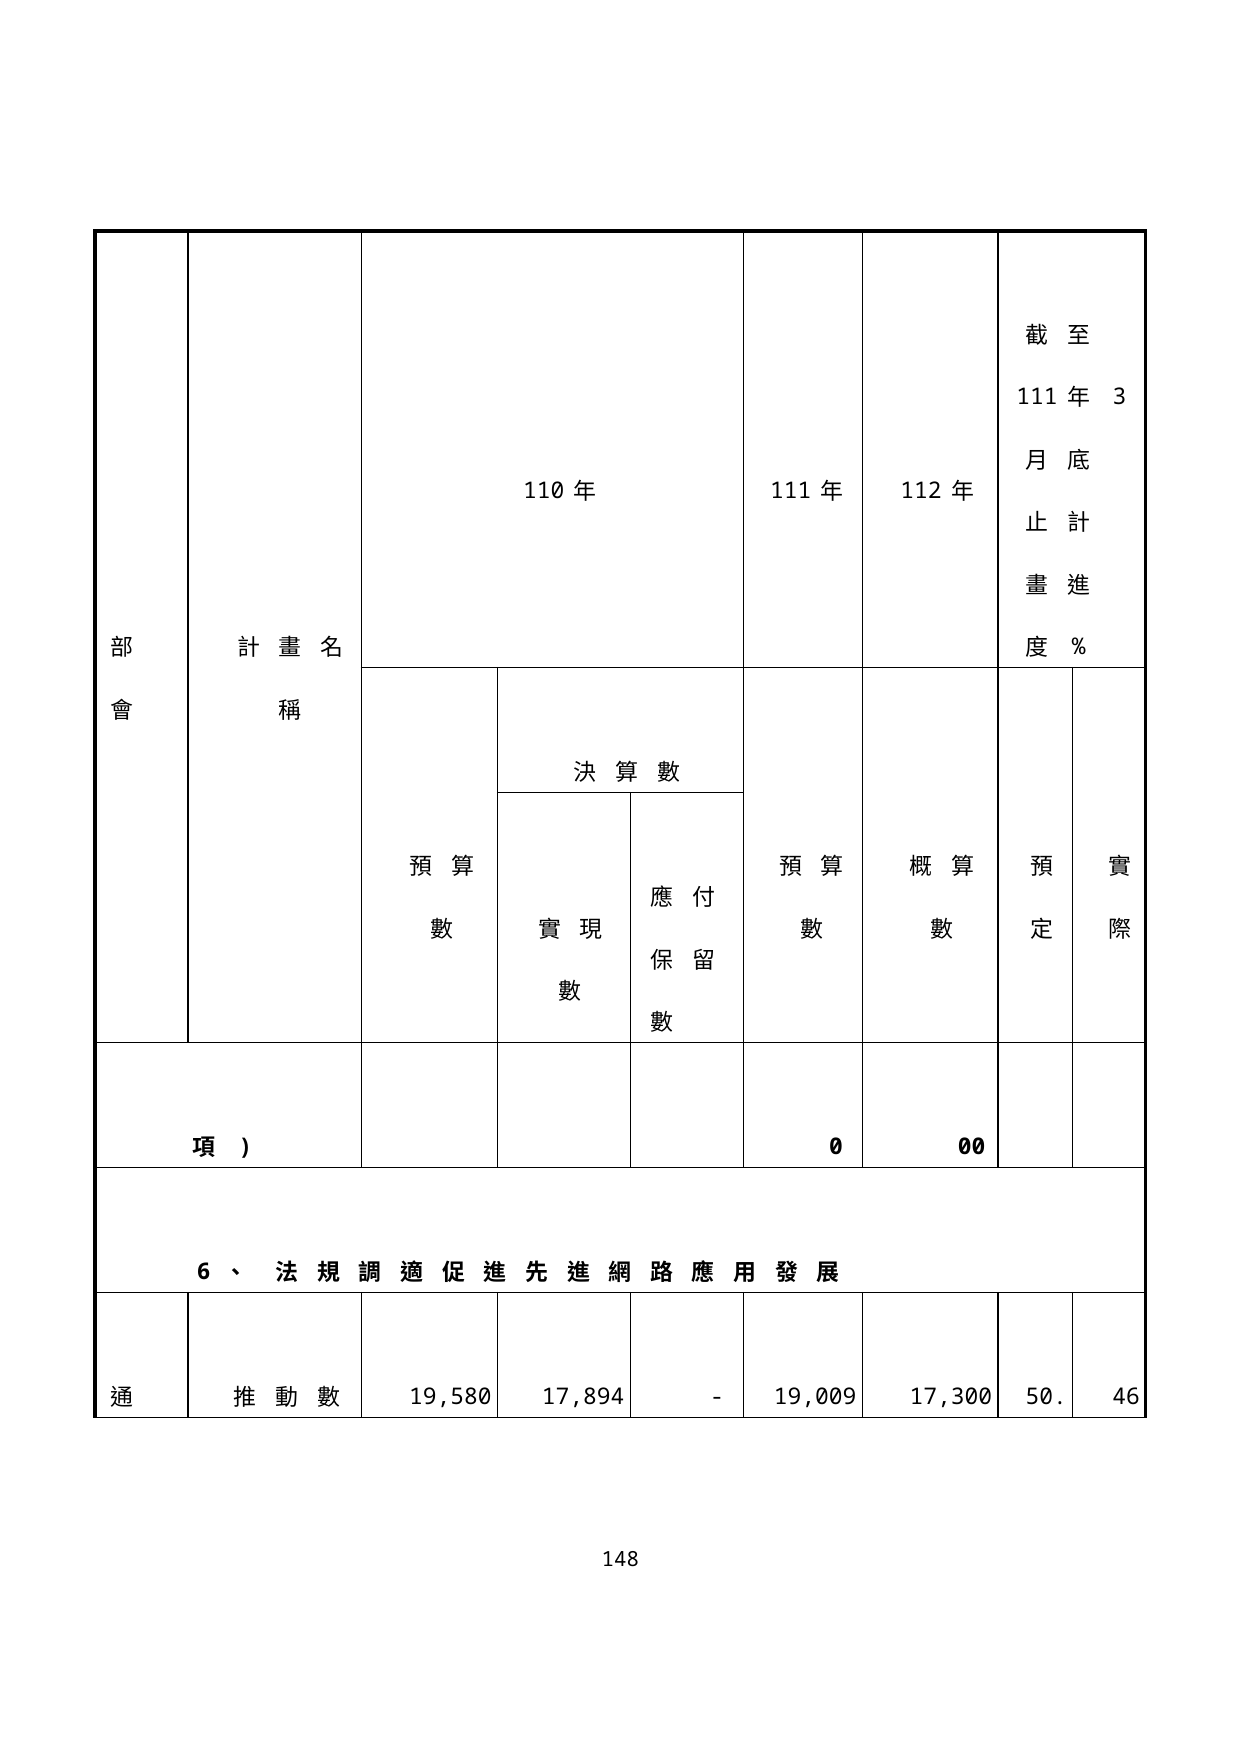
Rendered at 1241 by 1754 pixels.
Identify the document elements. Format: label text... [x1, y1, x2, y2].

table_cell 預定 [999, 668, 1072, 1042]
table_cell 決算數 [498, 668, 743, 792]
table_cell 19,009 [744, 1293, 862, 1417]
table_cell 預算數 [744, 668, 862, 1042]
table_cell [362, 1043, 497, 1167]
table_cell 預算數 [362, 668, 497, 1042]
table_cell [498, 1043, 630, 1167]
table_header 計畫名稱 [189, 233, 361, 1042]
table_cell 50. [999, 1293, 1072, 1417]
table_cell 實際 [1073, 668, 1144, 1042]
table_cell 00 [863, 1043, 997, 1167]
table_cell - [1073, 1043, 1144, 1167]
table_cell 17,300 [863, 1293, 997, 1417]
table_cell - [999, 1043, 1072, 1167]
table_cell 6、法規調適促進先進網路應用發展 [97, 1168, 1144, 1292]
table_cell 應付保留數 [631, 793, 743, 1042]
table_cell - [631, 1293, 743, 1417]
table_cell 推動數 [189, 1293, 361, 1417]
table_cell 19,580 [362, 1293, 497, 1417]
table_header 部會 [97, 233, 187, 1042]
table_header 111年 [744, 233, 862, 667]
table_cell 概算數 [863, 668, 997, 1042]
table_cell 17,894 [498, 1293, 630, 1417]
table_cell 0 [744, 1043, 862, 1167]
table_header 112年 [863, 233, 997, 667]
table_cell 項) [97, 1043, 361, 1167]
table_cell 46 [1073, 1293, 1144, 1417]
table_cell 實現數 [498, 793, 630, 1042]
table_cell [631, 1043, 743, 1167]
table_header 截至111年3月底止計畫進度% [999, 233, 1144, 667]
table_cell 通 [97, 1293, 187, 1417]
table_header 110年 [362, 233, 743, 667]
